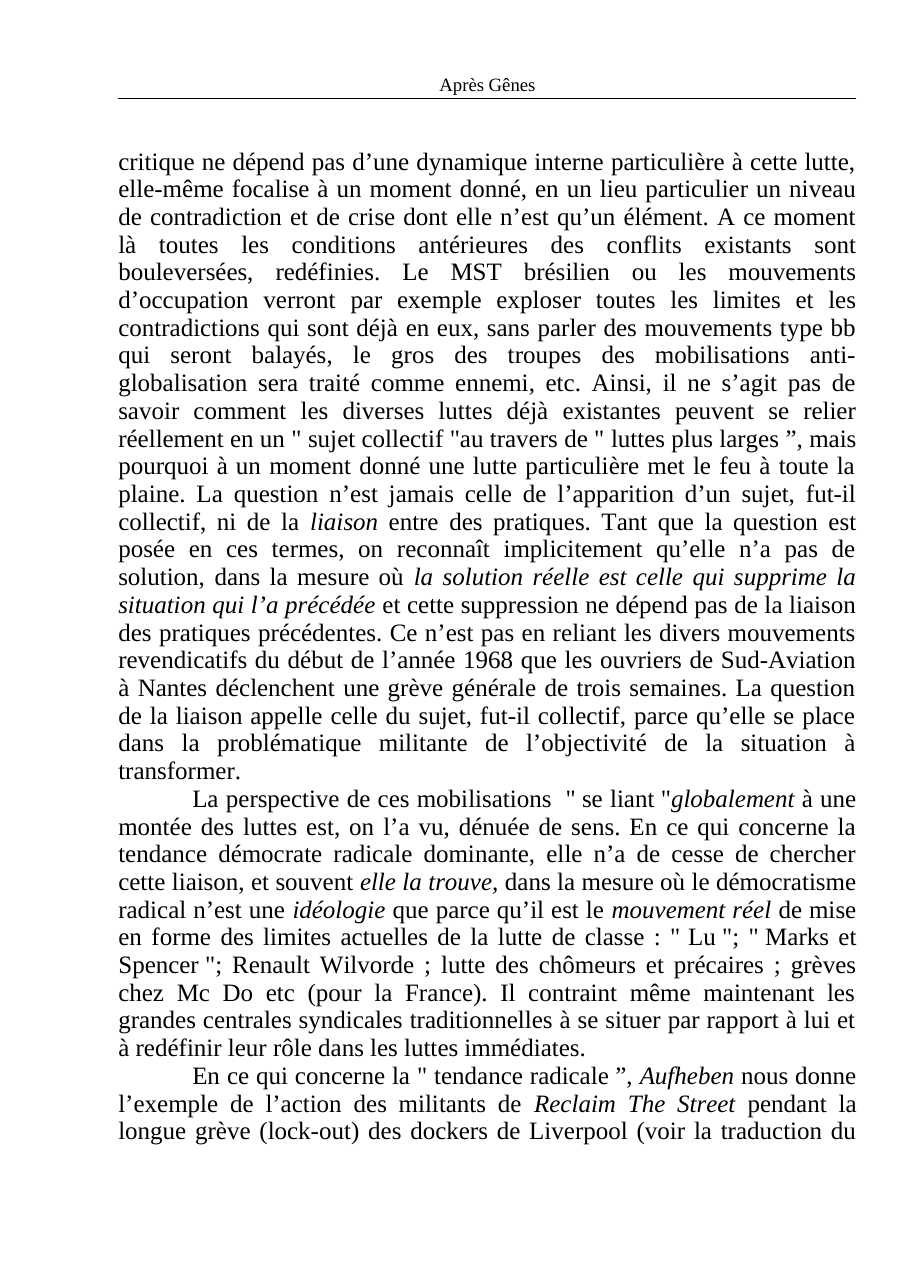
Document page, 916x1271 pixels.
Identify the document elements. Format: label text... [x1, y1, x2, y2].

text critique ne dépend pas d’une dynamique interne particulière à cette lutte, elle-même focalise à un moment donné, en un lieu particulier un niveau de contradiction et de crise dont elle n’est qu’un élément. A ce moment là toutes les conditions antérieures des conflits existants sont bouleversées, redéfinies. Le MST brésilien ou les mouvements d’occupation verront par exemple exploser toutes les limites et les contradictions qui sont déjà en eux, sans parler des mouvements type bb qui seront balayés, le gros des troupes des mobilisations anti-globalisation sera traité comme ennemi, etc. Ainsi, il ne s’agit pas de savoir comment les diverses luttes déjà existantes peuvent se relier réellement en un " sujet collectif "au travers de " luttes plus larges ”, mais pourquoi à un moment donné une lutte particulière met le feu à toute la plaine. La question n’est jamais celle de l’apparition d’un sujet, fut-il collectif, ni de la liaison entre des pratiques. Tant que la question est posée en ces termes, on reconnaît implicitement qu’elle n’a pas de solution, dans la mesure où la solution réelle est celle qui supprime la situation qui l’a précédée et cette suppression ne dépend pas de la liaison des pratiques précédentes. Ce n’est pas en reliant les divers mouvements revendicatifs du début de l’année 1968 que les ouvriers de Sud-Aviation à Nantes déclenchent une grève générale de trois semaines. La question de la liaison appelle celle du sujet, fut-il collectif, parce qu’elle se place dans la problématique militante de l’objectivité de la situation à transformer. [118, 148, 856, 785]
text En ce qui concerne la " tendance radicale ”, Aufheben nous donne l’exemple de l’action des militants de Reclaim The Street pendant la longue grève (lock-out) des dockers de Liverpool (voir la traduction du [118, 1062, 856, 1145]
text La perspective de ces mobilisations " se liant "globalement à une montée des luttes est, on l’a vu, dénuée de sens. En ce qui concerne la tendance démocrate radicale dominante, elle n’a de cesse de chercher cette liaison, et souvent elle la trouve, dans la mesure où le démocratisme radical n’est une idéologie que parce qu’il est le mouvement réel de mise en forme des limites actuelles de la lutte de classe : " Lu "; " Marks et Spencer "; Renault Wilvorde ; lutte des chômeurs et précaires ; grèves chez Mc Do etc (pour la France). Il contraint même maintenant les grandes centrales syndicales traditionnelles à se situer par rapport à lui et à redéfinir leur rôle dans les luttes immédiates. [118, 785, 856, 1062]
